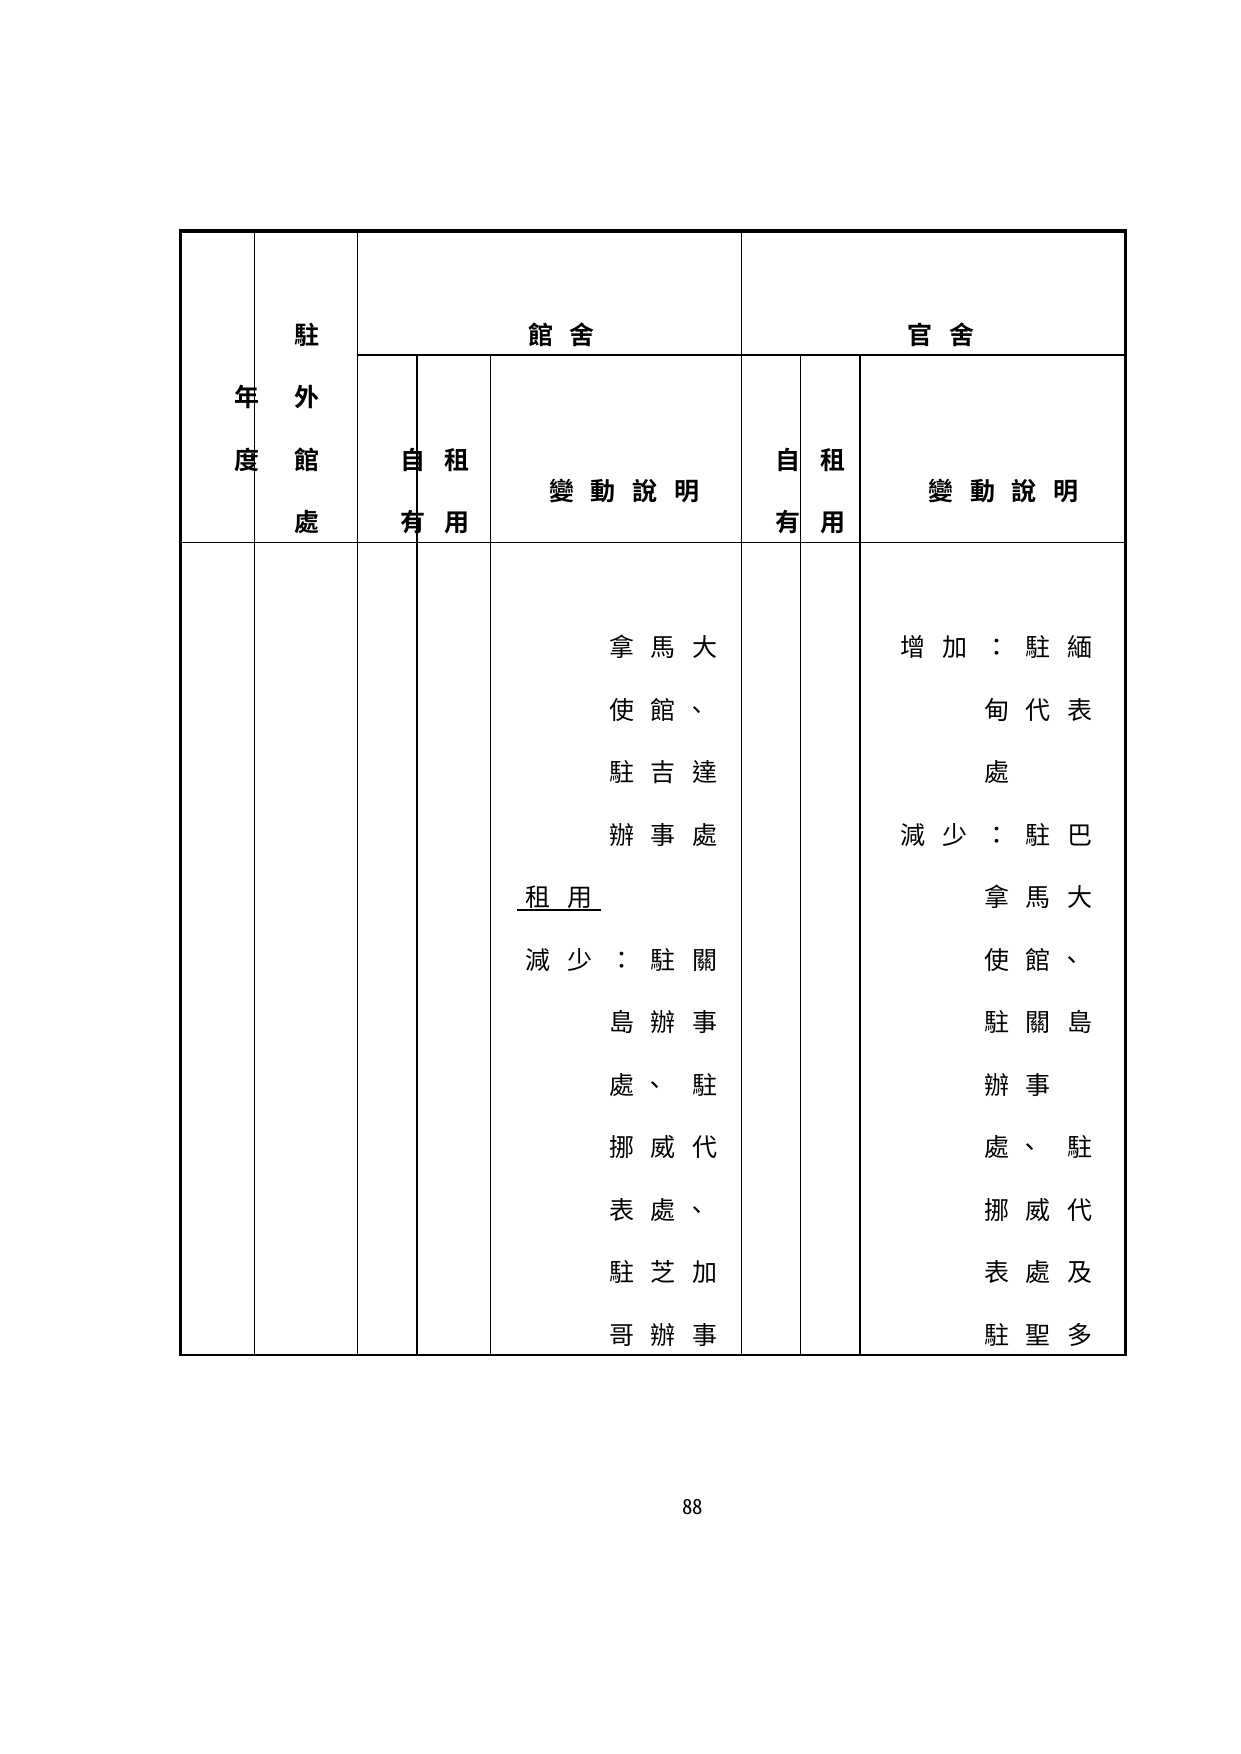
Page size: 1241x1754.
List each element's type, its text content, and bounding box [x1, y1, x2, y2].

table_cell [358, 543, 416, 1354]
table_header 官舍 [742, 233, 1124, 354]
table_cell 變動說明 [861, 356, 1124, 542]
table_cell 租用 [418, 356, 490, 542]
table_cell [418, 543, 490, 1354]
table_cell [801, 543, 859, 1354]
table_cell 租用 [801, 356, 859, 542]
table_cell 自有 [358, 356, 416, 542]
table_cell [255, 543, 357, 1354]
table_cell 自有 [742, 356, 800, 542]
table_cell 拿馬大使館、駐吉達辦事處 租用 減少：駐關島辦事處、駐挪威代表處、駐芝加哥辦事 [491, 543, 741, 1354]
table_cell [742, 543, 800, 1354]
table_header 年度 [182, 233, 254, 542]
table_cell 變動說明 [491, 356, 741, 542]
table_cell [182, 543, 254, 1354]
table_cell 增加：駐緬甸代表處 減少：駐巴拿馬大使館、駐關島辦事處、駐挪威代表處及駐聖多 [861, 543, 1124, 1354]
table_header 駐外館處總數 [255, 233, 357, 542]
table_header 館舍 [358, 233, 741, 354]
